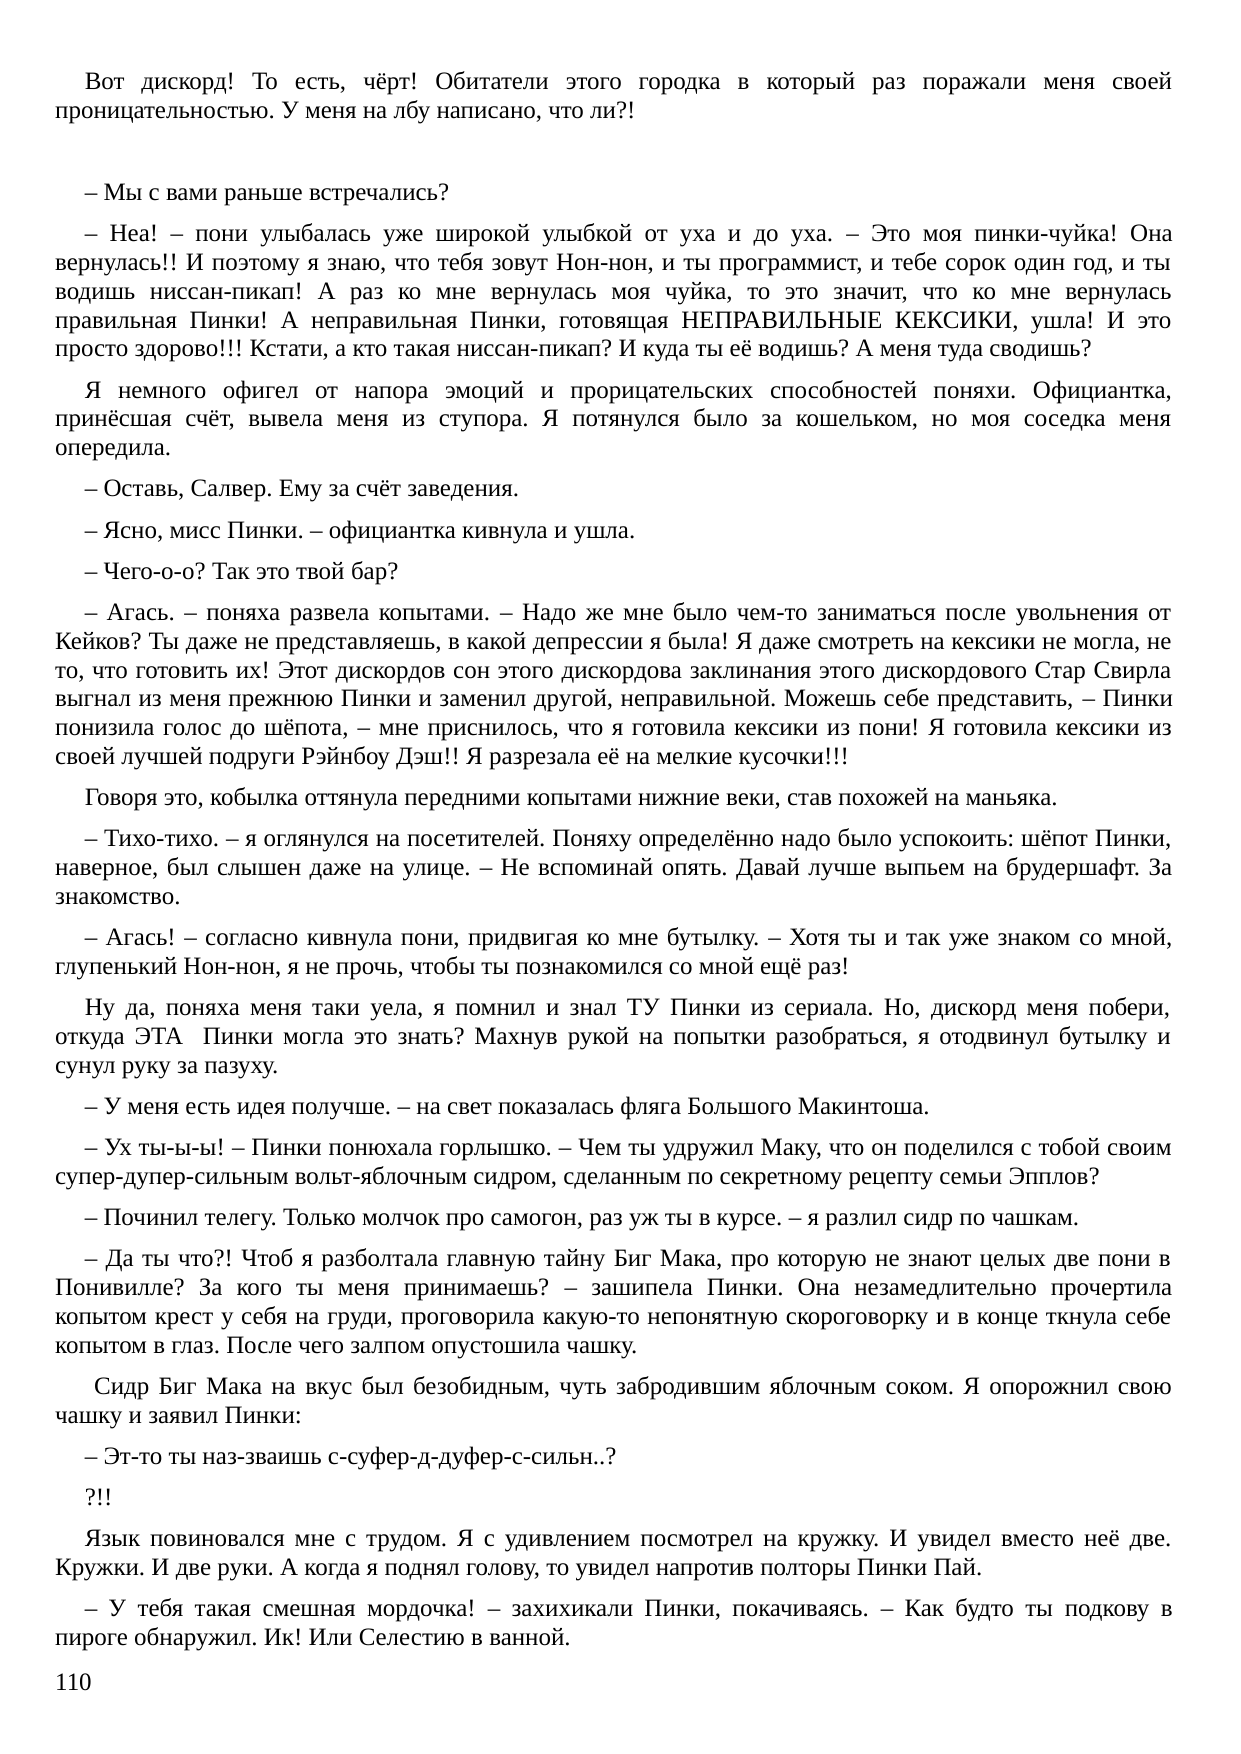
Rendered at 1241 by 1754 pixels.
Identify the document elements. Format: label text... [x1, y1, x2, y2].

text Язык повиновался мне с трудом. Я с удивлением посмотрел на кружку. И увидел вместо неё две. Кружки. И две руки. А когда я поднял голову, то увидел напротив полторы Пинки Пай. [55, 1523, 1173, 1581]
text Ну да, поняха меня таки уела, я помнил и знал ТУ Пинки из сериала. Но, дискорд меня побери, откуда ЭТА Пинки могла это знать? Махнув рукой на попытки разобраться, я отодвинул бутылку и сунул руку за пазуху. [55, 992, 1173, 1078]
text – У меня есть идея получше. – на свет показалась фляга Большого Макинтоша. [55, 1091, 1173, 1120]
text – Агась! – согласно кивнула пони, придвигая ко мне бутылку. – Хотя ты и так уже знаком со мной, глупенький Нон-нон, я не прочь, чтобы ты познакомился со мной ещё раз! [55, 922, 1173, 980]
text – Починил телегу. Только молчок про самогон, раз уж ты в курсе. – я разлил сидр по чашкам. [55, 1202, 1173, 1231]
text Я немного офигел от напора эмоций и прорицательских способностей поняхи. Официантка, принёсшая счёт, вывела меня из ступора. Я потянулся было за кошельком, но моя соседка меня опередила. [55, 375, 1173, 461]
text – Тихо-тихо. – я оглянулся на посетителей. Поняху определённо надо было успокоить: шёпот Пинки, наверное, был слышен даже на улице. – Не вспоминай опять. Давай лучше выпьем на брудершафт. За знакомство. [55, 823, 1173, 910]
text – Ух ты-ы-ы! – Пинки понюхала горлышко. – Чем ты удружил Маку, что он поделился с тобой своим супер-дупер-сильным вольт-яблочным сидром, сделанным по секретному рецепту семьи Эпплов? [55, 1132, 1173, 1190]
text – Да ты что?! Чтоб я разболтала главную тайну Биг Мака, про которую не знают целых две пони в Понивилле? За кого ты меня принимаешь? – зашипела Пинки. Она незамедлительно прочертила копытом крест у себя на груди, проговорила какую-то непонятную скороговорку и в конце ткнула себе копытом в глаз. После чего залпом опустошила чашку. [55, 1243, 1173, 1358]
text – Чего-о-о? Так это твой бар? [55, 556, 1173, 585]
text Говоря это, кобылка оттянула передними копытами нижние веки, став похожей на маньяка. [55, 782, 1173, 811]
text – Эт-то ты наз-зваишь с-суфер-д-дуфер-с-сильн..? [55, 1441, 1173, 1470]
text – Агась. – поняха развела копытами. – Надо же мне было чем-то заниматься после увольнения от Кейков? Ты даже не представляешь, в какой депрессии я была! Я даже смотреть на кексики не могла, не то, что готовить их! Этот дискордов сон этого дискордова заклинания этого дискордового Стар Свирла выгнал из меня прежнюю Пинки и заменил другой, неправильной. Можешь себе представить, – Пинки понизила голос до шёпота, – мне приснилось, что я готовила кексики из пони! Я готовила кексики из своей лучшей подруги Рэйнбоу Дэш!! Я разрезала её на мелкие кусочки!!! [55, 597, 1173, 770]
text – У тебя такая смешная мордочка! – захихикали Пинки, покачиваясь. – Как будто ты подкову в пироге обнаружил. Ик! Или Селестию в ванной. [55, 1593, 1173, 1651]
text Сидр Биг Мака на вкус был безобидным, чуть забродившим яблочным соком. Я опорожнил свою чашку и заявил Пинки: [55, 1371, 1173, 1428]
text ?!! [55, 1482, 1173, 1511]
text – Ясно, мисс Пинки. – официантка кивнула и ушла. [55, 515, 1173, 543]
text – Неа! – пони улыбалась уже широкой улыбкой от уха и до уха. – Это моя пинки-чуйка! Она вернулась!! И поэтому я знаю, что тебя зовут Нон-нон, и ты программист, и тебе сорок один год, и ты водишь ниссан-пикап! А раз ко мне вернулась моя чуйка, то это значит, что ко мне вернулась правильная Пинки! А неправильная Пинки, готовящая НЕПРАВИЛЬНЫЕ КЕКСИКИ, ушла! И это просто здорово!!! Кстати, а кто такая ниссан-пикап? И куда ты её водишь? А меня туда сводишь? [55, 218, 1173, 362]
text Вот дискорд! То есть, чёрт! Обитатели этого городка в который раз поражали меня своей проницательностью. У меня на лбу написано, что ли?! [55, 66, 1173, 123]
text – Мы с вами раньше встречались? [55, 177, 1173, 206]
text – Оставь, Салвер. Ему за счёт заведения. [55, 473, 1173, 502]
